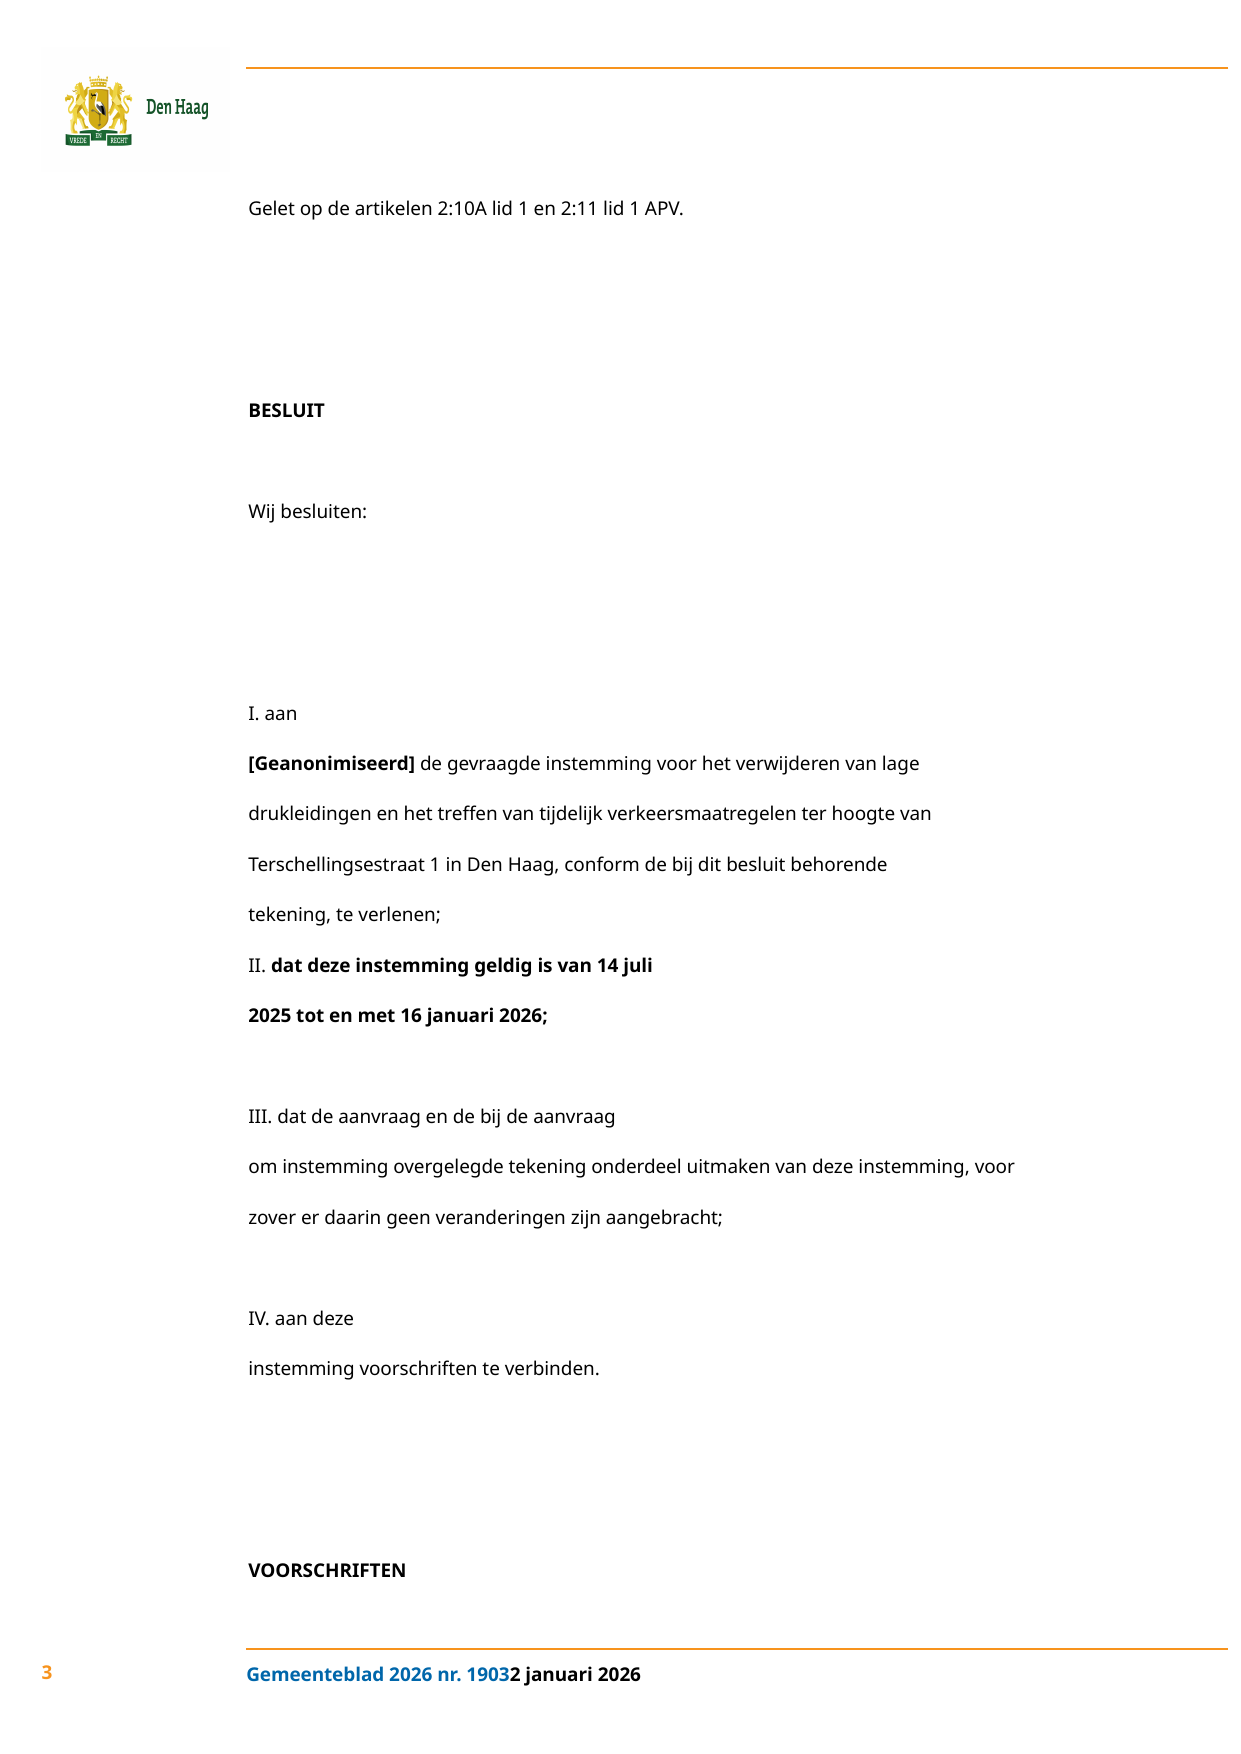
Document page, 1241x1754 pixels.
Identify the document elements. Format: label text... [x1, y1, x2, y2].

text BESLUIT [248, 397, 1152, 423]
text III. dat de aanvraag en de bij de aanvraag [248, 1103, 1152, 1129]
text II. dat deze instemming geldig is van 14 juli [248, 952, 1152, 978]
text VOORSCHRIFTEN [248, 1557, 1152, 1583]
text [Geanonimiseerd] de gevraagde instemming voor het verwijderen van lage [248, 750, 1152, 776]
text IV. aan deze [248, 1305, 1152, 1331]
text instemming voorschriften te verbinden. [248, 1355, 1152, 1381]
text tekening, te verlenen; [248, 901, 1152, 927]
text Terschellingsestraat 1 in Den Haag, conform de bij dit besluit behorende [248, 851, 1152, 877]
text drukleidingen en het treffen van tijdelijk verkeersmaatregelen ter hoogte van [248, 801, 1152, 826]
text zover er daarin geen veranderingen zijn aangebracht; [248, 1204, 1152, 1230]
text om instemming overgelegde tekening onderdeel uitmaken van deze instemming, voor [248, 1153, 1152, 1179]
text 2025 tot en met 16 januari 2026; [248, 1002, 1152, 1028]
text Wij besluiten: [248, 498, 1152, 524]
text Gelet op de artikelen 2:10A lid 1 en 2:11 lid 1 APV. [248, 196, 1152, 221]
text I. aan [248, 700, 1152, 726]
picture [41, 47, 231, 172]
